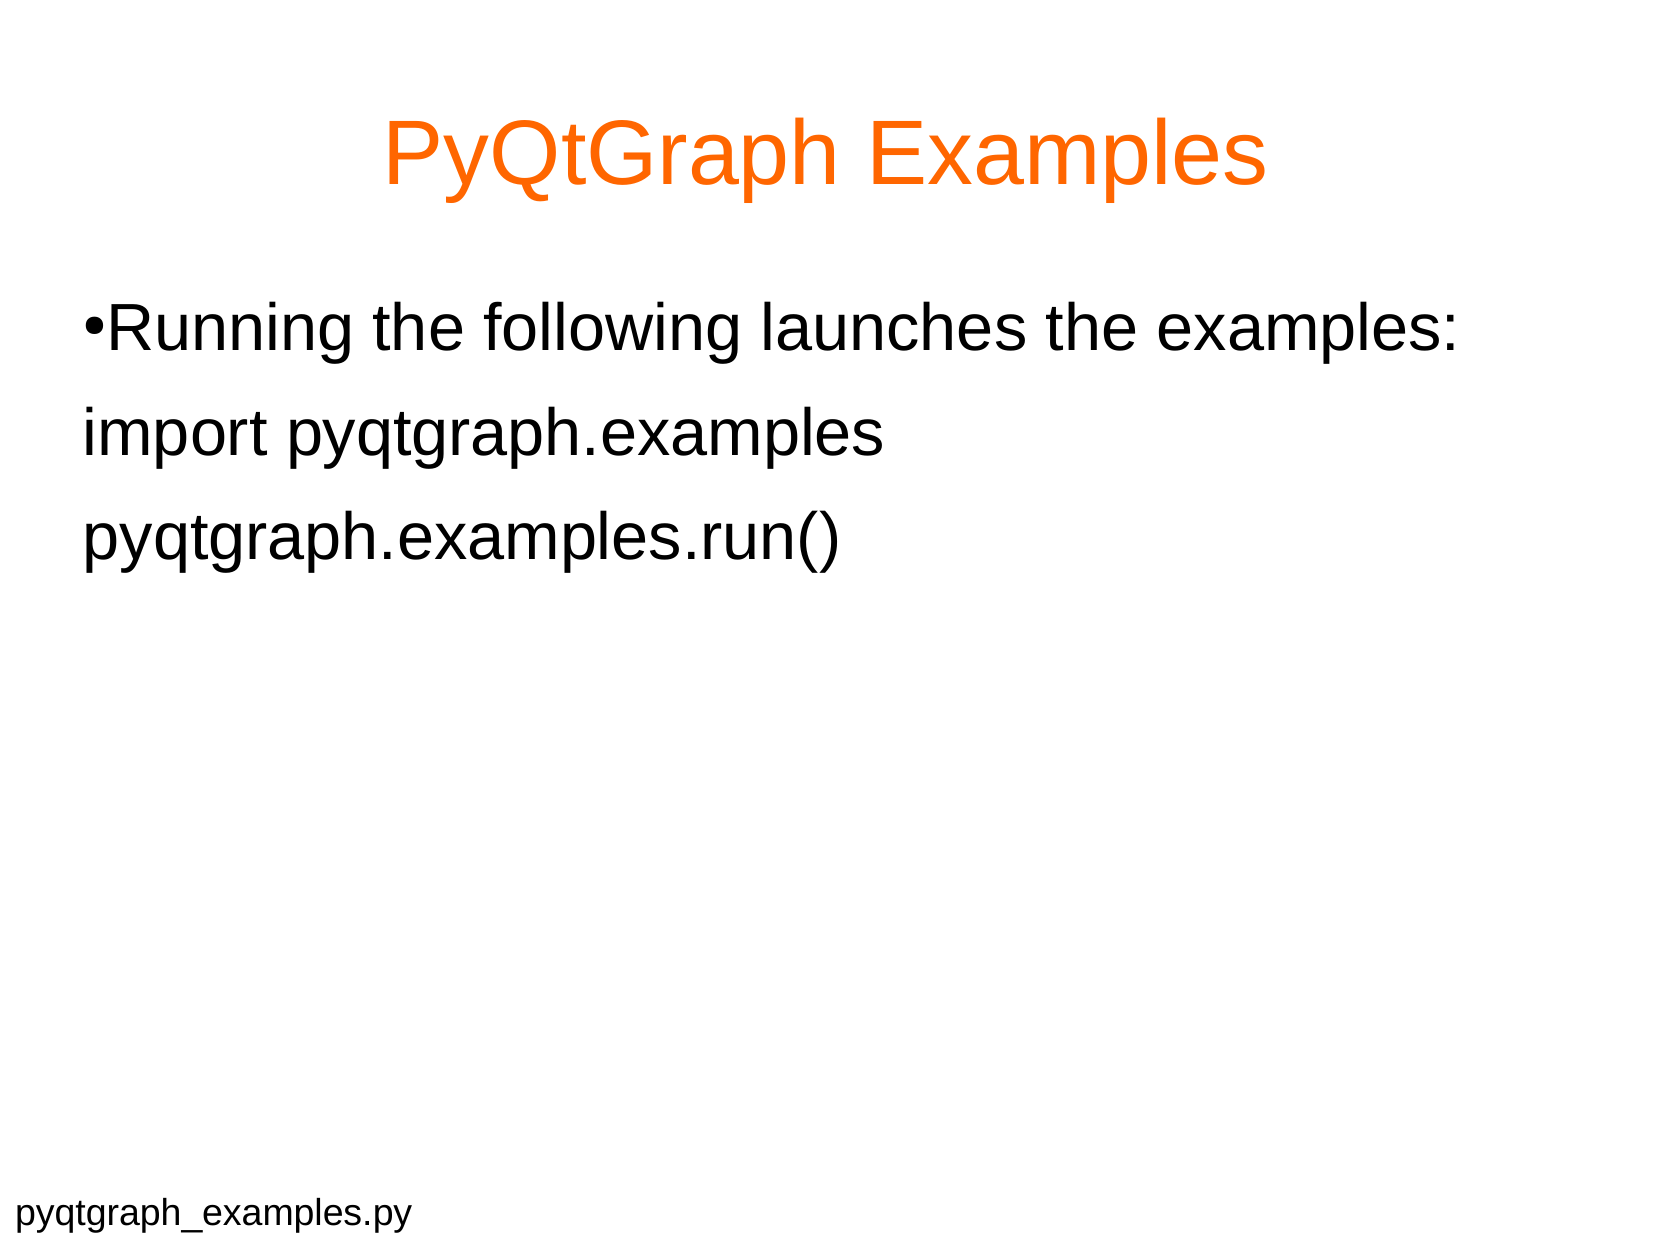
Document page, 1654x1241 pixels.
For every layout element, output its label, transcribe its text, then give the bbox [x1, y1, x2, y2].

text_box pyqtgraph_examples.py [0, 1184, 567, 1241]
list Running the following launches the examples: import pyqtgraph.examples pyqtgraph.examples.run() [82, 290, 1571, 1109]
text_box PyQtGraph Examples [82, 99, 1571, 207]
